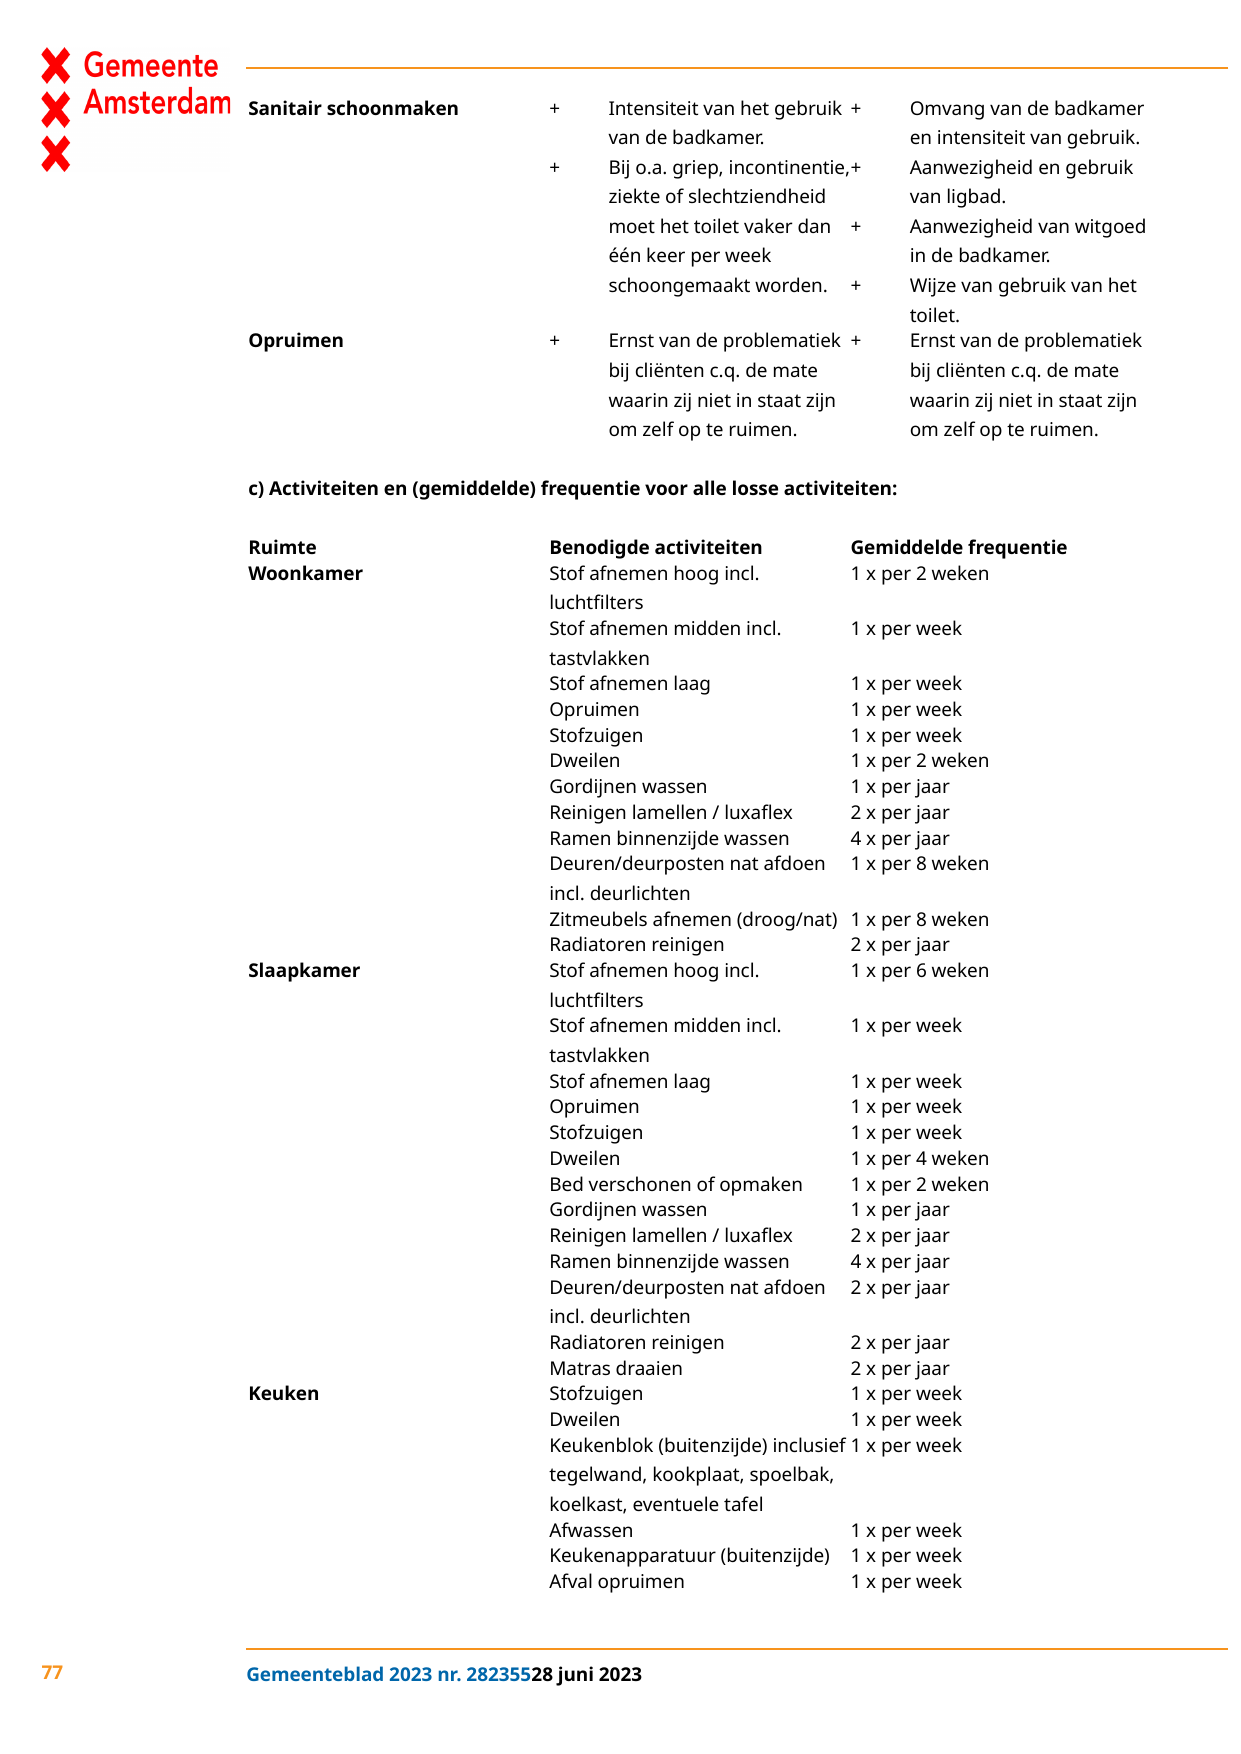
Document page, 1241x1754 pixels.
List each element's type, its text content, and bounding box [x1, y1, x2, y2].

table_cell 1 x per week [850, 1013, 1152, 1068]
table_cell 1 x per week [850, 1569, 1152, 1594]
table_cell Reinigen lamellen / luxaflex [549, 799, 850, 825]
table_cell Stof afnemen midden incl. tastvlakken [549, 1013, 850, 1068]
table_cell Gordijnen wassen [549, 774, 850, 799]
table_cell Bed verschonen of opmaken [549, 1171, 850, 1197]
table_cell 2 x per jaar [850, 1355, 1152, 1381]
table_cell Afwassen [549, 1517, 850, 1543]
table_cell Radiatoren reinigen [549, 932, 850, 957]
table_cell Sanitair schoonmaken [248, 95, 549, 328]
table_cell Keuken [248, 1381, 549, 1594]
table_cell 1 x per week [850, 1381, 1152, 1406]
table_cell Deuren/deurposten nat afdoen incl. deurlichten [549, 851, 850, 906]
table_cell 1 x per week [850, 1543, 1152, 1568]
table_cell Radiatoren reinigen [549, 1329, 850, 1355]
table_cell 1 x per week [850, 1517, 1152, 1543]
table_cell 1 x per 6 weken [850, 958, 1152, 1013]
table_cell Dweilen [549, 1406, 850, 1432]
table_cell Slaapkamer [248, 958, 549, 1381]
table_cell Opruimen [549, 1094, 850, 1119]
table_cell Ernst van de problematiek bij cliënten c.q. de mate waarin zij niet in staat zijn om zelf op te ruimen. [850, 328, 1152, 442]
table_cell Deuren/deurposten nat afdoen incl. deurlichten [549, 1274, 850, 1329]
table_cell 1 x per week [850, 1406, 1152, 1432]
table_cell 1 x per week [850, 1120, 1152, 1145]
table_cell Woonkamer [248, 560, 549, 957]
table_cell Reinigen lamellen / luxaflex [549, 1223, 850, 1248]
table_cell 1 x per week [850, 722, 1152, 748]
table_cell 1 x per 8 weken [850, 906, 1152, 932]
table_cell 2 x per jaar [850, 799, 1152, 825]
table_cell Gordijnen wassen [549, 1197, 850, 1222]
table_cell 1 x per jaar [850, 1197, 1152, 1222]
table_cell 1 x per jaar [850, 774, 1152, 799]
table_cell 4 x per jaar [850, 825, 1152, 851]
table_cell 1 x per week [850, 696, 1152, 722]
table_cell Dweilen [549, 1145, 850, 1171]
table_cell Ramen binnenzijde wassen [549, 1248, 850, 1274]
table_cell Opruimen [248, 328, 549, 442]
table_cell Keukenblok (buitenzijde) inclusief tegelwand, kookplaat, spoelbak, koelkast, eventuele tafel [549, 1432, 850, 1517]
table_cell 1 x per week [850, 1068, 1152, 1094]
table_cell Stof afnemen laag [549, 1068, 850, 1094]
text c) Activiteiten en (gemiddelde) frequentie voor alle losse activiteiten: [248, 475, 1152, 501]
table_cell Opruimen [549, 696, 850, 722]
table_cell 1 x per 4 weken [850, 1145, 1152, 1171]
picture [41, 47, 231, 172]
table_cell Zitmeubels afnemen (droog/nat) [549, 906, 850, 932]
table_cell 1 x per 2 weken [850, 748, 1152, 773]
table_cell Matras draaien [549, 1355, 850, 1381]
table_cell 1 x per week [850, 615, 1152, 671]
table_cell 1 x per 2 weken [850, 560, 1152, 615]
table_cell 4 x per jaar [850, 1248, 1152, 1274]
table_cell 1 x per 2 weken [850, 1171, 1152, 1197]
table_cell 1 x per week [850, 1432, 1152, 1517]
table_cell 2 x per jaar [850, 1223, 1152, 1248]
table_header Benodigde activiteiten [549, 534, 850, 560]
table_cell Stof afnemen hoog incl. luchtfilters [549, 958, 850, 1013]
table_cell Stofzuigen [549, 1381, 850, 1406]
table_cell Afval opruimen [549, 1569, 850, 1594]
table_cell 2 x per jaar [850, 1274, 1152, 1329]
table_cell Keukenapparatuur (buitenzijde) [549, 1543, 850, 1568]
table_cell Stof afnemen laag [549, 671, 850, 696]
table_cell Ernst van de problematiek bij cliënten c.q. de mate waarin zij niet in staat zijn om zelf op te ruimen. [549, 328, 850, 442]
table_cell Stofzuigen [549, 1120, 850, 1145]
table_cell Intensiteit van het gebruik van de badkamer. Bij o.a. griep, incontinentie, ziekte of slechtziendheid moet het toilet vaker dan één keer per week schoongemaakt worden. [549, 95, 850, 328]
table_cell 1 x per 8 weken [850, 851, 1152, 906]
table_cell Dweilen [549, 748, 850, 773]
table_cell 2 x per jaar [850, 932, 1152, 957]
table_cell Stof afnemen hoog incl. luchtfilters [549, 560, 850, 615]
table_cell Stofzuigen [549, 722, 850, 748]
table_header Gemiddelde frequentie [850, 534, 1152, 560]
table_cell Ramen binnenzijde wassen [549, 825, 850, 851]
table_cell Omvang van de badkamer en intensiteit van gebruik. Aanwezigheid en gebruik van ligbad. Aanwezigheid van witgoed in de badkamer. Wijze van gebruik van het toilet. [850, 95, 1152, 328]
table_cell Stof afnemen midden incl. tastvlakken [549, 615, 850, 671]
table_header Ruimte [248, 534, 549, 560]
table_cell 1 x per week [850, 1094, 1152, 1119]
table_cell 1 x per week [850, 671, 1152, 696]
table_cell 2 x per jaar [850, 1329, 1152, 1355]
